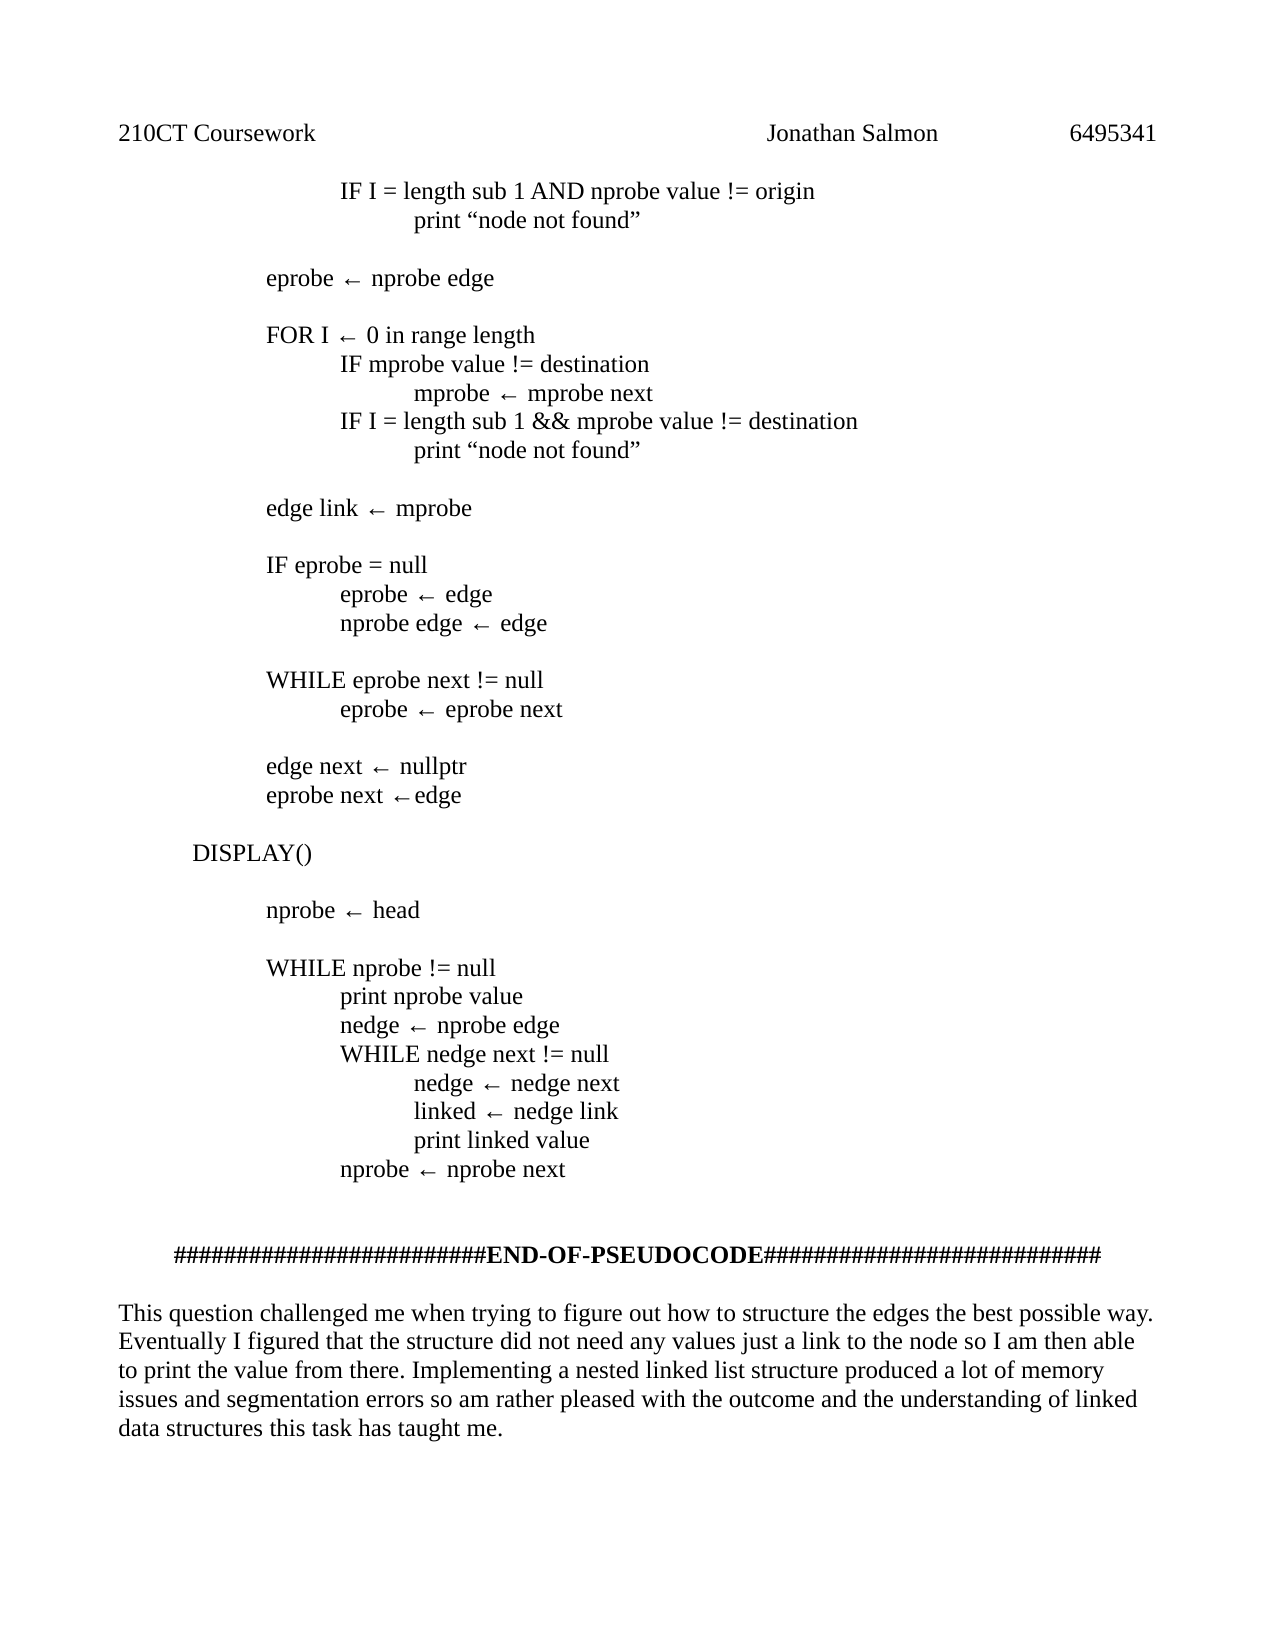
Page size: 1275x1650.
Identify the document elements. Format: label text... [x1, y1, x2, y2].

text edge link ← mprobe [118, 493, 1157, 521]
text WHILE nprobe != null [118, 953, 1157, 981]
text eprobe ← edge [118, 579, 1157, 608]
text #########################END-OF-PSEUDOCODE########################### [118, 1240, 1157, 1269]
text WHILE eprobe next != null [118, 665, 1157, 694]
text nprobe edge ← edge [118, 608, 1157, 636]
text print nprobe value [118, 981, 1157, 1010]
text eprobe next ←edge [118, 780, 1157, 809]
text IF I = length sub 1 AND nprobe value != origin [118, 176, 1157, 205]
text DISPLAY() [118, 838, 1157, 866]
text IF eprobe = null [118, 550, 1157, 579]
text nprobe ← head [118, 895, 1157, 924]
text nprobe ← nprobe next [118, 1154, 1157, 1183]
text nedge ← nedge next [118, 1068, 1157, 1096]
text This question challenged me when trying to figure out how to structure the edges the best possible way. Eventually I figured that the structure did not need any values just a link to the node so I am then able to print the value from there. Implementing a nested linked list structure produced a lot of memory issues and segmentation errors so am rather pleased with the outcome and the understanding of linked data structures this task has taught me. [118, 1298, 1157, 1441]
text print “node not found” [118, 205, 1157, 234]
text edge next ← nullptr [118, 751, 1157, 780]
text IF mprobe value != destination [118, 349, 1157, 378]
text mprobe ← mprobe next [118, 378, 1157, 406]
text print “node not found” [118, 435, 1157, 464]
text print linked value [118, 1125, 1157, 1154]
text IF I = length sub 1 && mprobe value != destination [118, 406, 1157, 435]
text WHILE nedge next != null [118, 1039, 1157, 1068]
text eprobe ← nprobe edge [118, 263, 1157, 291]
text FOR I ← 0 in range length [118, 320, 1157, 349]
text eprobe ← eprobe next [118, 694, 1157, 723]
text linked ← nedge link [118, 1096, 1157, 1125]
text nedge ← nprobe edge [118, 1010, 1157, 1039]
